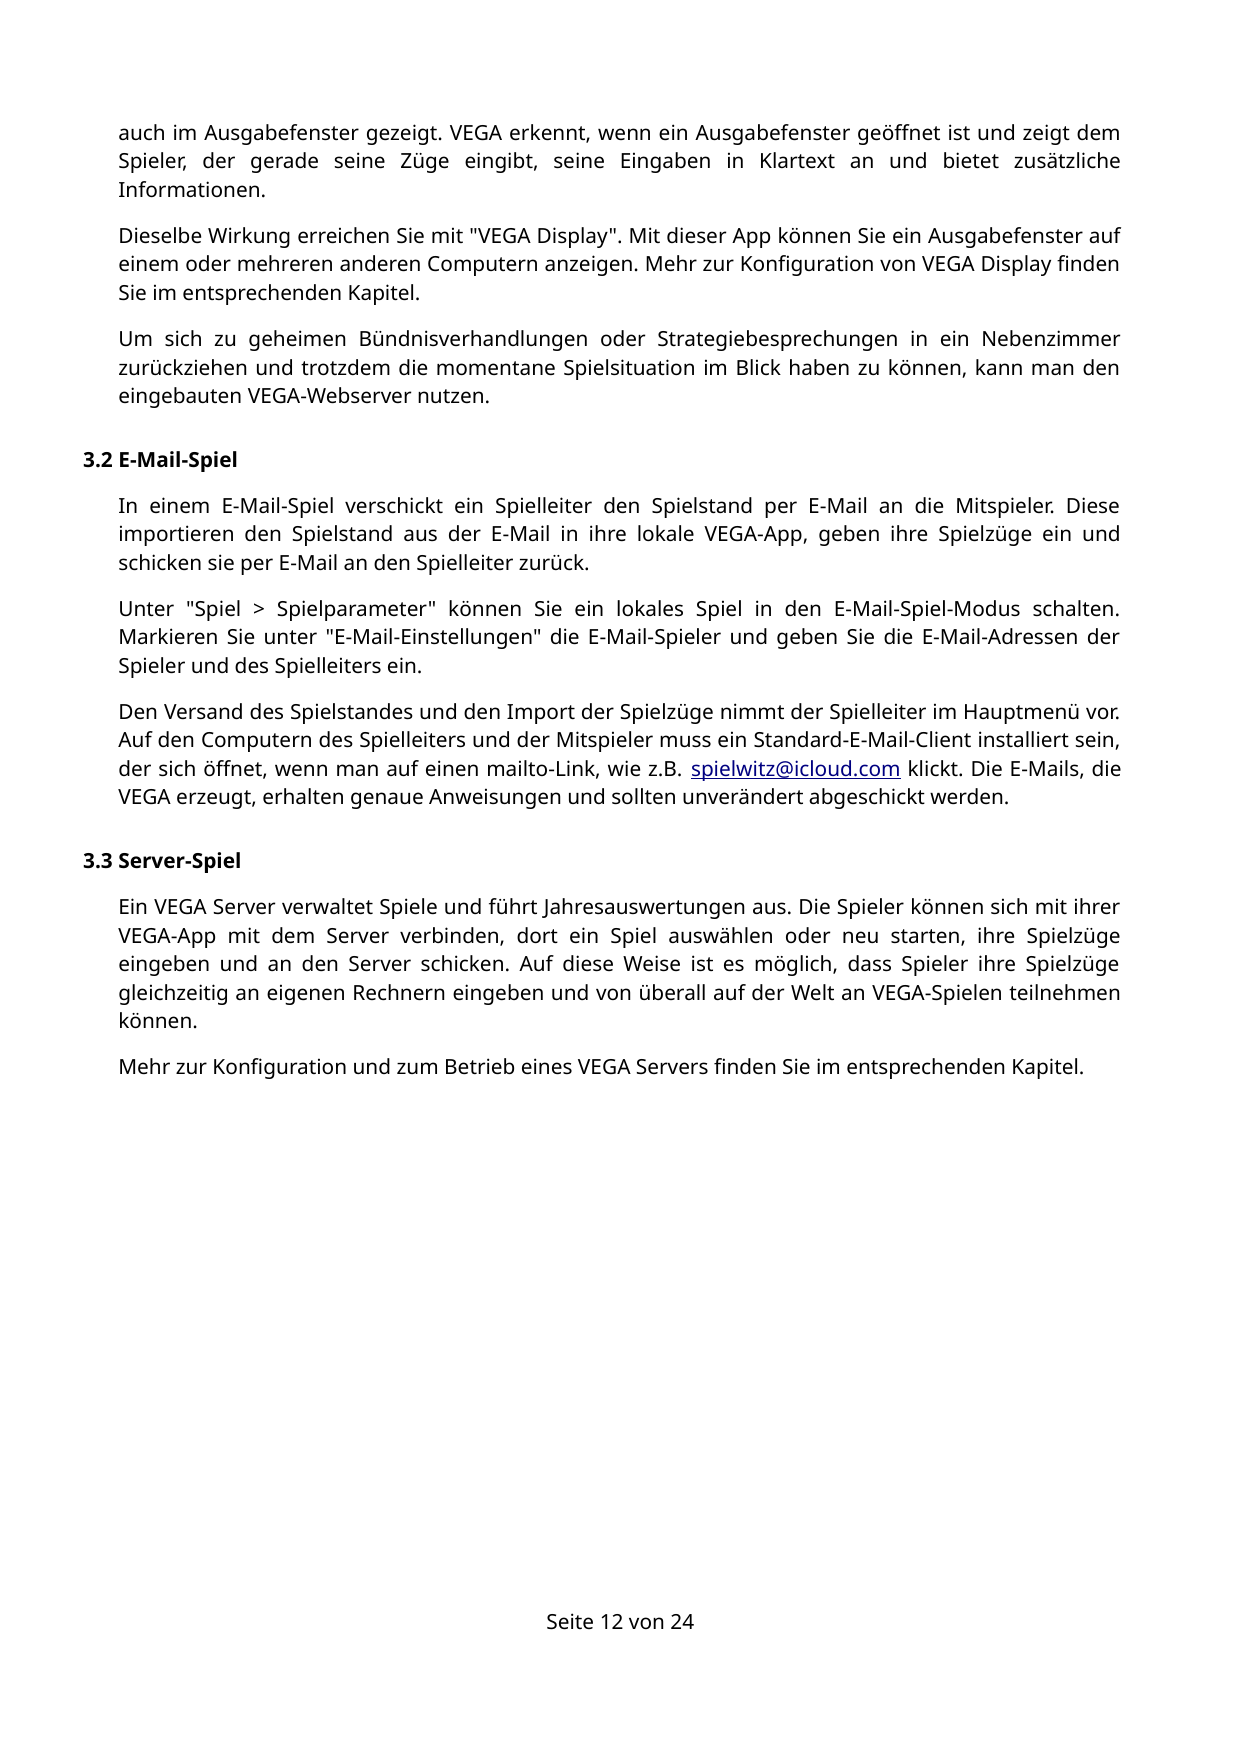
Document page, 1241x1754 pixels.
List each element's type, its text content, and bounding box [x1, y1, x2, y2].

text Ein VEGA Server verwaltet Spiele und führt Jahresauswertungen aus. Die Spieler können sich mit ihrer VEGA-App mit dem Server verbinden, dort ein Spiel auswählen oder neu starten, ihre Spielzüge eingeben und an den Server schicken. Auf diese Weise ist es möglich, dass Spieler ihre Spielzüge gleichzeitig an eigenen Rechnern eingeben und von überall auf der Welt an VEGA-Spielen teilnehmen können. [118, 892, 1122, 1034]
text Unter "Spiel > Spielparameter" können Sie ein lokales Spiel in den E-Mail-Spiel-Modus schalten. Markieren Sie unter "E-Mail-Einstellungen" die E-Mail-Spieler und geben Sie die E-Mail-Adressen der Spieler und des Spielleiters ein. [118, 594, 1122, 679]
text In einem E-Mail-Spiel verschickt ein Spielleiter den Spielstand per E-Mail an die Mitspieler. Diese importieren den Spielstand aus der E-Mail in ihre lokale VEGA-App, geben ihre Spielzüge ein und schicken sie per E-Mail an den Spielleiter zurück. [118, 491, 1122, 576]
text Mehr zur Konfiguration und zum Betrieb eines VEGA Servers finden Sie im entsprechenden Kapitel. [118, 1052, 1122, 1081]
subtitle E-Mail-Spiel [118, 445, 1122, 473]
subtitle Server-Spiel [118, 846, 1122, 875]
text Um sich zu geheimen Bündnisverhandlungen oder Strategiebesprechungen in ein Nebenzimmer zurückziehen und trotzdem die momentane Spielsituation im Blick haben zu können, kann man den eingebauten VEGA-Webserver nutzen. [118, 324, 1122, 409]
text auch im Ausgabefenster gezeigt. VEGA erkennt, wenn ein Ausgabefenster geöffnet ist und zeigt dem Spieler, der gerade seine Züge eingibt, seine Eingaben in Klartext an und bietet zusätzliche Informationen. [118, 118, 1122, 203]
text Den Versand des Spielstandes und den Import der Spielzüge nimmt der Spielleiter im Hauptmenü vor. Auf den Computern des Spielleiters und der Mitspieler muss ein Standard-E-Mail-Client installiert sein, der sich öffnet, wenn man auf einen mailto-Link, wie z.B. spielwitz@icloud.com klickt. Die E-Mails, die VEGA erzeugt, erhalten genaue Anweisungen und sollten unverändert abgeschickt werden. [118, 697, 1122, 811]
text Dieselbe Wirkung erreichen Sie mit "VEGA Display". Mit dieser App können Sie ein Ausgabefenster auf einem oder mehreren anderen Computern anzeigen. Mehr zur Konfiguration von VEGA Display finden Sie im entsprechenden Kapitel. [118, 221, 1122, 306]
